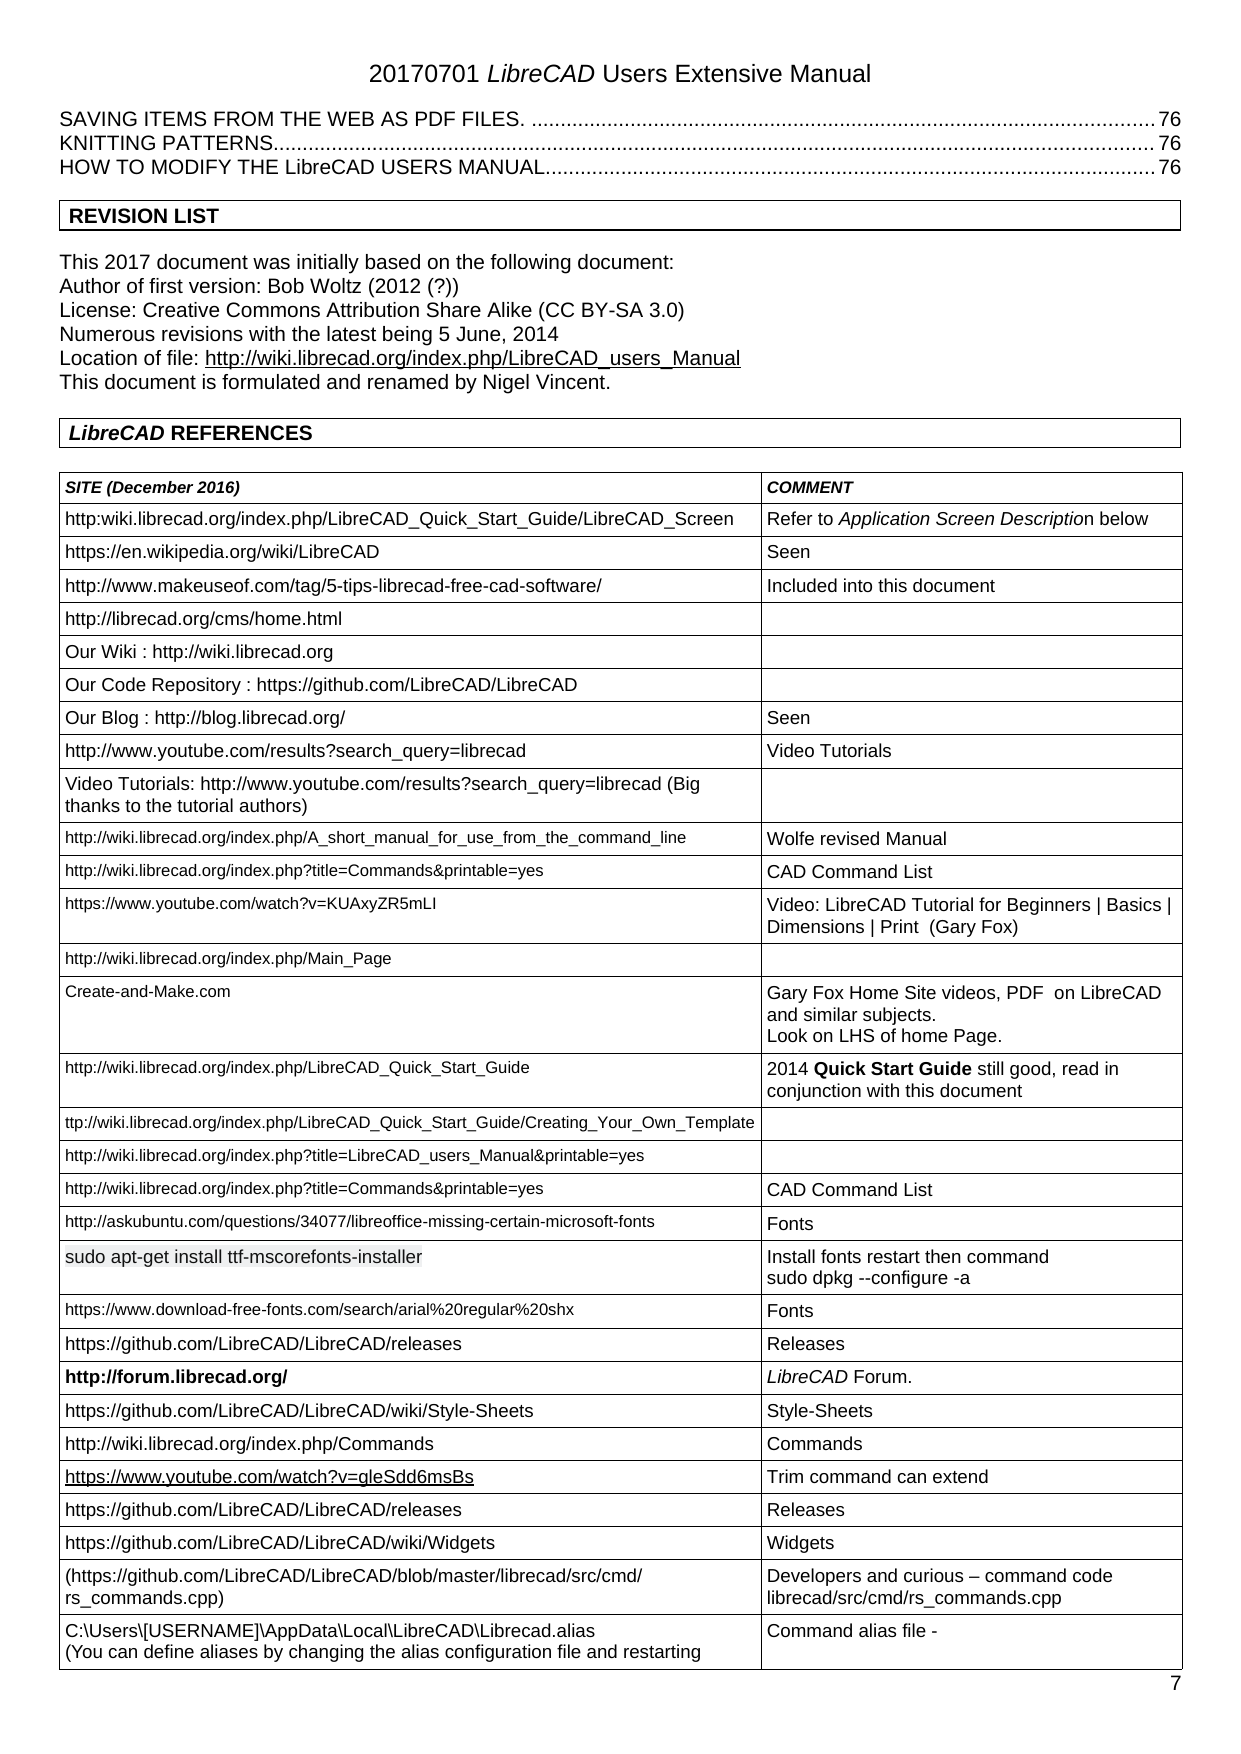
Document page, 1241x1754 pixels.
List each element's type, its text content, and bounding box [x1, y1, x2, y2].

table_cell [762, 669, 1182, 701]
table_cell 2014 Quick Start Guide still good, read in conjunction with this document [762, 1054, 1182, 1107]
table_cell Command alias file - [762, 1615, 1182, 1669]
table_cell http://wiki.librecad.org/index.php?title=Commands&printable=yes [60, 856, 761, 888]
table_cell [762, 603, 1182, 635]
text This document is formulated and renamed by Nigel Vincent. [59, 369, 1181, 393]
table_cell http://wiki.librecad.org/index.php?title=LibreCAD_users_Manual&printable=yes [60, 1141, 761, 1173]
text Location of file: http://wiki.librecad.org/index.php/LibreCAD_users_Manual [59, 346, 1181, 369]
text This 2017 document was initially based on the following document: [59, 250, 1181, 274]
table_cell Refer to Application Screen Description below [762, 504, 1182, 536]
table_cell http://wiki.librecad.org/index.php?title=Commands&printable=yes [60, 1174, 761, 1206]
table_cell Releases [762, 1329, 1182, 1361]
table_cell http://forum.librecad.org/ [60, 1362, 761, 1394]
table_cell http://wiki.librecad.org/index.php/Main_Page [60, 944, 761, 976]
table_cell [762, 636, 1182, 668]
table_cell Video Tutorials: http://www.youtube.com/results?search_query=librecad (Big thanks to the tutorial authors) [60, 769, 761, 822]
table_cell [762, 769, 1182, 822]
table_header COMMENT [762, 473, 1182, 502]
text KNITTING PATTERNS 76 [59, 131, 1181, 155]
table_cell Our Blog : http://blog.librecad.org/ [60, 702, 761, 734]
table_cell CAD Command List [762, 856, 1182, 888]
table_cell [762, 1108, 1182, 1140]
table_cell Trim command can extend [762, 1461, 1182, 1493]
text HOW TO MODIFY THE LibreCAD USERS MANUAL 76 [59, 155, 1181, 179]
table_cell Widgets [762, 1527, 1182, 1559]
table_cell Developers and curious – command code librecad/src/cmd/rs_commands.cpp [762, 1560, 1182, 1614]
table_cell http://www.youtube.com/results?search_query=librecad [60, 735, 761, 767]
table_cell Commands [762, 1428, 1182, 1460]
table_cell ttp://wiki.librecad.org/index.php/LibreCAD_Quick_Start_Guide/Creating_Your_Own_Template [60, 1108, 761, 1140]
table_cell https://www.youtube.com/watch?v=KUAxyZR5mLI [60, 889, 761, 943]
table_cell Video: LibreCAD Tutorial for Beginners | Basics | Dimensions | Print (Gary Fox) [762, 889, 1182, 943]
table_cell https://github.com/LibreCAD/LibreCAD/wiki/Widgets [60, 1527, 761, 1559]
table_cell CAD Command List [762, 1174, 1182, 1206]
table_cell http://askubuntu.com/questions/34077/libreoffice-missing-certain-microsoft-fonts [60, 1207, 761, 1239]
table_cell Seen [762, 702, 1182, 734]
table_cell Fonts [762, 1207, 1182, 1239]
subtitle LibreCAD REFERENCES [60, 419, 1180, 447]
table_cell Install fonts restart then command sudo dpkg --configure -a [762, 1241, 1182, 1294]
table_cell http://wiki.librecad.org/index.php/A_short_manual_for_use_from_the_command_line [60, 823, 761, 855]
table_cell https://www.youtube.com/watch?v=gleSdd6msBs [60, 1461, 761, 1493]
table_cell Style-Sheets [762, 1395, 1182, 1427]
table_cell [762, 944, 1182, 976]
table_cell (https://github.com/LibreCAD/LibreCAD/blob/master/librecad/src/cmd/rs_commands.cpp) [60, 1560, 761, 1614]
table_cell http://wiki.librecad.org/index.php/LibreCAD_Quick_Start_Guide [60, 1054, 761, 1107]
table_cell Seen [762, 537, 1182, 569]
table_cell LibreCAD Forum. [762, 1362, 1182, 1394]
table_cell Releases [762, 1494, 1182, 1526]
table_cell [762, 1141, 1182, 1173]
table_cell C:\Users\[USERNAME]\AppData\Local\LibreCAD\Librecad.alias (You can define aliases by changing the alias configuration file and restarting [60, 1615, 761, 1669]
text Numerous revisions with the latest being 5 June, 2014 [59, 322, 1181, 346]
table_cell Included into this document [762, 570, 1182, 602]
table_cell Wolfe revised Manual [762, 823, 1182, 855]
subtitle REVISION LIST [60, 201, 1180, 229]
table_cell http://www.makeuseof.com/tag/5-tips-librecad-free-cad-software/ [60, 570, 761, 602]
table_cell https://github.com/LibreCAD/LibreCAD/wiki/Style-Sheets [60, 1395, 761, 1427]
table_cell Create-and-Make.com [60, 977, 761, 1052]
table_cell https://www.download-free-fonts.com/search/arial%20regular%20shx [60, 1295, 761, 1327]
table_cell http://wiki.librecad.org/index.php/Commands [60, 1428, 761, 1460]
table_cell Fonts [762, 1295, 1182, 1327]
table_cell https://en.wikipedia.org/wiki/LibreCAD [60, 537, 761, 569]
table_cell https://github.com/LibreCAD/LibreCAD/releases [60, 1494, 761, 1526]
table_cell http:wiki.librecad.org/index.php/LibreCAD_Quick_Start_Guide/LibreCAD_Screen [60, 504, 761, 536]
table_cell https://github.com/LibreCAD/LibreCAD/releases [60, 1329, 761, 1361]
text SAVING ITEMS FROM THE WEB AS PDF FILES. 76 [59, 107, 1181, 131]
table_cell Our Wiki : http://wiki.librecad.org [60, 636, 761, 668]
table_cell Video Tutorials [762, 735, 1182, 767]
text License: Creative Commons Attribution Share Alike (CC BY-SA 3.0) [59, 298, 1181, 322]
table_cell Gary Fox Home Site videos, PDF on LibreCAD and similar subjects. Look on LHS of home Page. [762, 977, 1182, 1052]
table_cell Our Code Repository : https://github.com/LibreCAD/LibreCAD [60, 669, 761, 701]
table_header SITE (December 2016) [60, 473, 761, 502]
text Author of first version: Bob Woltz (2012 (?)) [59, 274, 1181, 298]
table_cell http://librecad.org/cms/home.html [60, 603, 761, 635]
table_cell sudo apt-get install ttf-mscorefonts-installer [60, 1241, 761, 1294]
